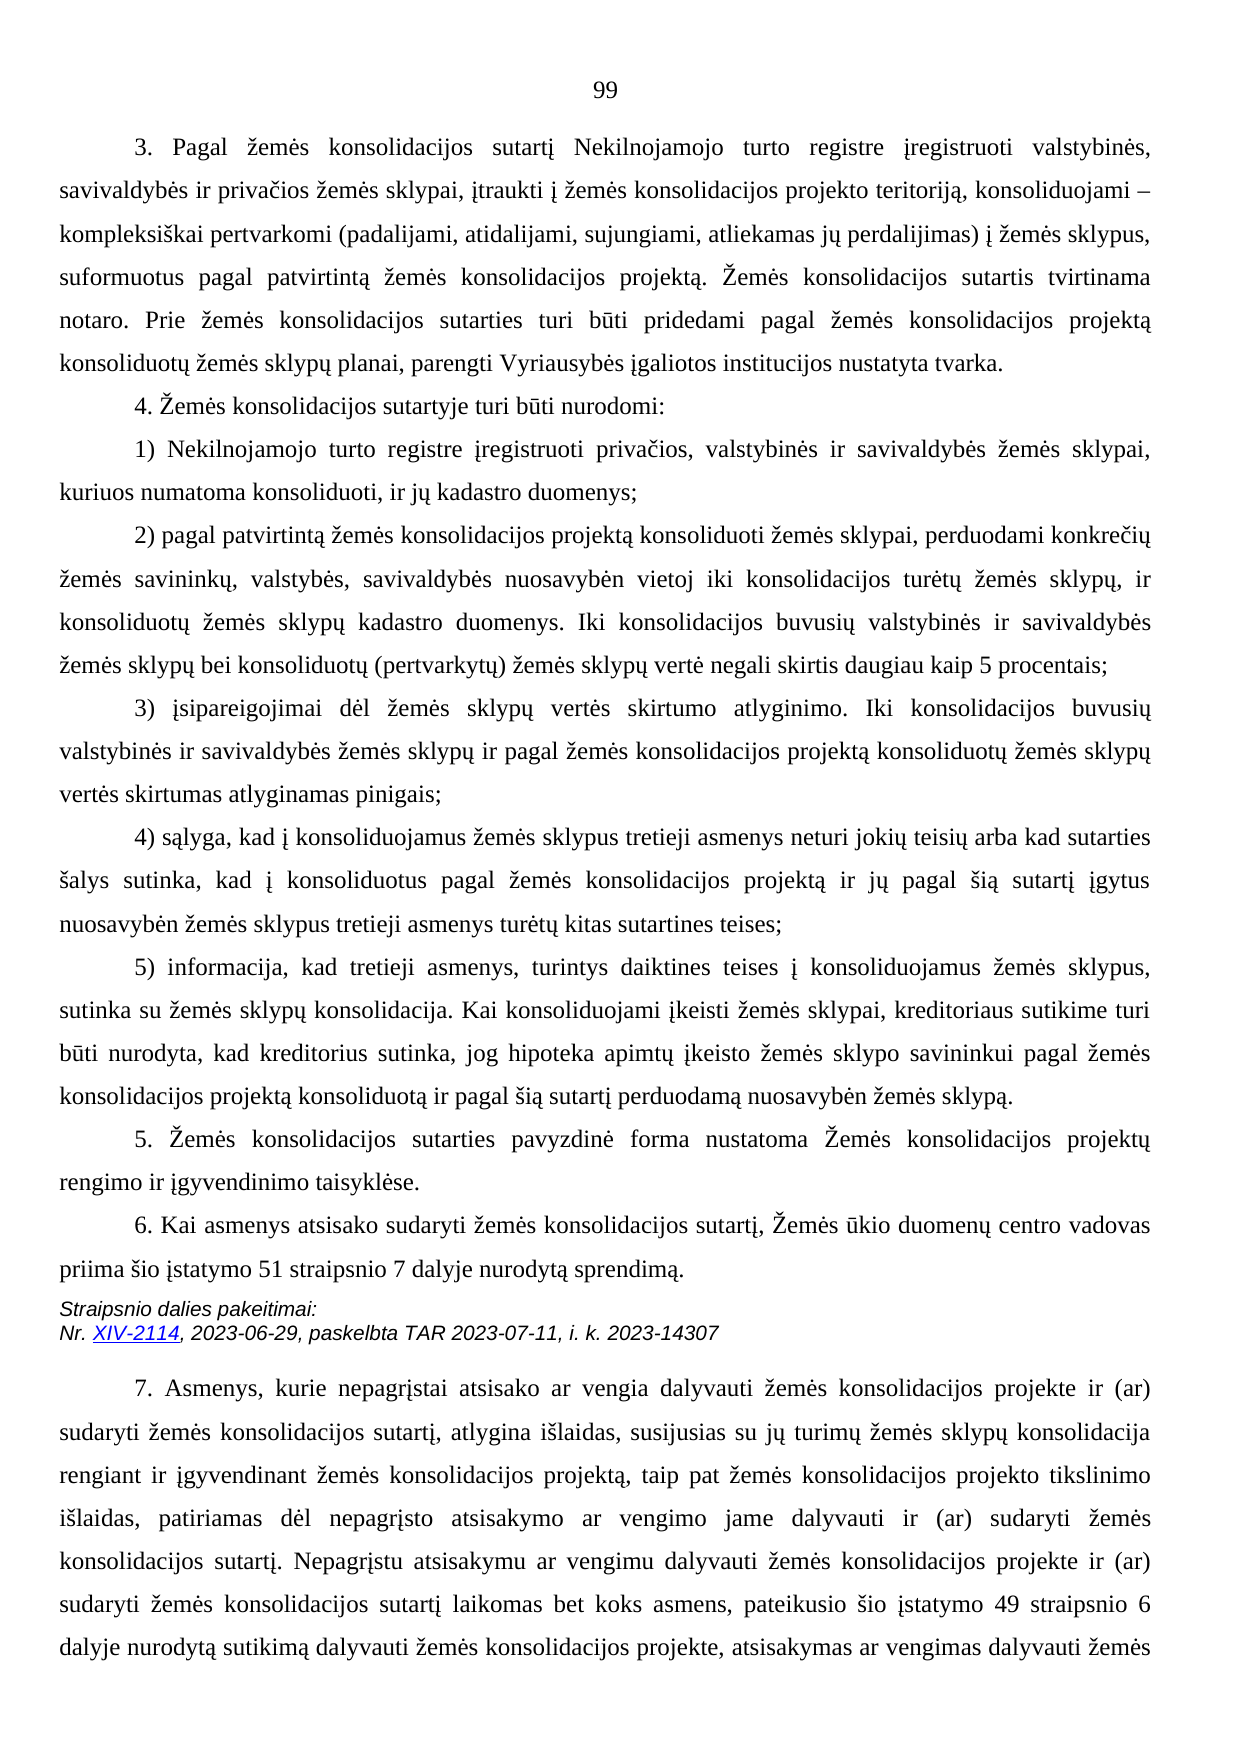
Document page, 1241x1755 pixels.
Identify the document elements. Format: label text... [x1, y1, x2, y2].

text 4. Žemės konsolidacijos sutartyje turi būti nurodomi: [59, 391, 1152, 420]
text 7. Asmenys, kurie nepagrįstai atsisako ar vengia dalyvauti žemės konsolidacijos projekte ir (ar) sudaryti žemės konsolidacijos sutartį, atlygina išlaidas, susijusias su jų turimų žemės sklypų konsolidacija rengiant ir įgyvendinant žemės konsolidacijos projektą, taip pat žemės konsolidacijos projekto tikslinimo išlaidas, patiriamas dėl nepagrįsto atsisakymo ar vengimo jame dalyvauti ir (ar) sudaryti žemės konsolidacijos sutartį. Nepagrįstu atsisakymu ar vengimu dalyvauti žemės konsolidacijos projekte ir (ar) sudaryti žemės konsolidacijos sutartį laikomas bet koks asmens, pateikusio šio įstatymo 49 straipsnio 6 dalyje nurodytą sutikimą dalyvauti žemės konsolidacijos projekte, atsisakymas ar vengimas dalyvauti žemės [59, 1373, 1152, 1661]
text 5) informacija, kad tretieji asmenys, turintys daiktines teises į konsoliduojamus žemės sklypus, sutinka su žemės sklypų konsolidacija. Kai konsoliduojami įkeisti žemės sklypai, kreditoriaus sutikime turi būti nurodyta, kad kreditorius sutinka, jog hipoteka apimtų įkeisto žemės sklypo savininkui pagal žemės konsolidacijos projektą konsoliduotą ir pagal šią sutartį perduodamą nuosavybėn žemės sklypą. [59, 952, 1152, 1110]
text 4) sąlyga, kad į konsoliduojamus žemės sklypus tretieji asmenys neturi jokių teisių arba kad sutarties šalys sutinka, kad į konsoliduotus pagal žemės konsolidacijos projektą ir jų pagal šią sutartį įgytus nuosavybėn žemės sklypus tretieji asmenys turėtų kitas sutartines teises; [59, 822, 1152, 937]
text Nr. XIV-2114, 2023-06-29, paskelbta TAR 2023-07-11, i. k. 2023-14307 [59, 1321, 1152, 1345]
text 2) pagal patvirtintą žemės konsolidacijos projektą konsoliduoti žemės sklypai, perduodami konkrečių žemės savininkų, valstybės, savivaldybės nuosavybėn vietoj iki konsolidacijos turėtų žemės sklypų, ir konsoliduotų žemės sklypų kadastro duomenys. Iki konsolidacijos buvusių valstybinės ir savivaldybės žemės sklypų bei konsoliduotų (pertvarkytų) žemės sklypų vertė negali skirtis daugiau kaip 5 procentais; [59, 521, 1152, 679]
text 3. Pagal žemės konsolidacijos sutartį Nekilnojamojo turto registre įregistruoti valstybinės, savivaldybės ir privačios žemės sklypai, įtraukti į žemės konsolidacijos projekto teritoriją, konsoliduojami – kompleksiškai pertvarkomi (padalijami, atidalijami, sujungiami, atliekamas jų perdalijimas) į žemės sklypus, suformuotus pagal patvirtintą žemės konsolidacijos projektą. Žemės konsolidacijos sutartis tvirtinama notaro. Prie žemės konsolidacijos sutarties turi būti pridedami pagal žemės konsolidacijos projektą konsoliduotų žemės sklypų planai, parengti Vyriausybės įgaliotos institucijos nustatyta tvarka. [59, 132, 1152, 377]
text 3) įsipareigojimai dėl žemės sklypų vertės skirtumo atlyginimo. Iki konsolidacijos buvusių valstybinės ir savivaldybės žemės sklypų ir pagal žemės konsolidacijos projektą konsoliduotų žemės sklypų vertės skirtumas atlyginamas pinigais; [59, 693, 1152, 808]
text 1) Nekilnojamojo turto registre įregistruoti privačios, valstybinės ir savivaldybės žemės sklypai, kuriuos numatoma konsoliduoti, ir jų kadastro duomenys; [59, 434, 1152, 506]
text 5. Žemės konsolidacijos sutarties pavyzdinė forma nustatoma Žemės konsolidacijos projektų rengimo ir įgyvendinimo taisyklėse. [59, 1124, 1152, 1196]
text 6. Kai asmenys atsisako sudaryti žemės konsolidacijos sutartį, Žemės ūkio duomenų centro vadovas priima šio įstatymo 51 straipsnio 7 dalyje nurodytą sprendimą. [59, 1211, 1152, 1282]
text Straipsnio dalies pakeitimai: [59, 1297, 1152, 1321]
